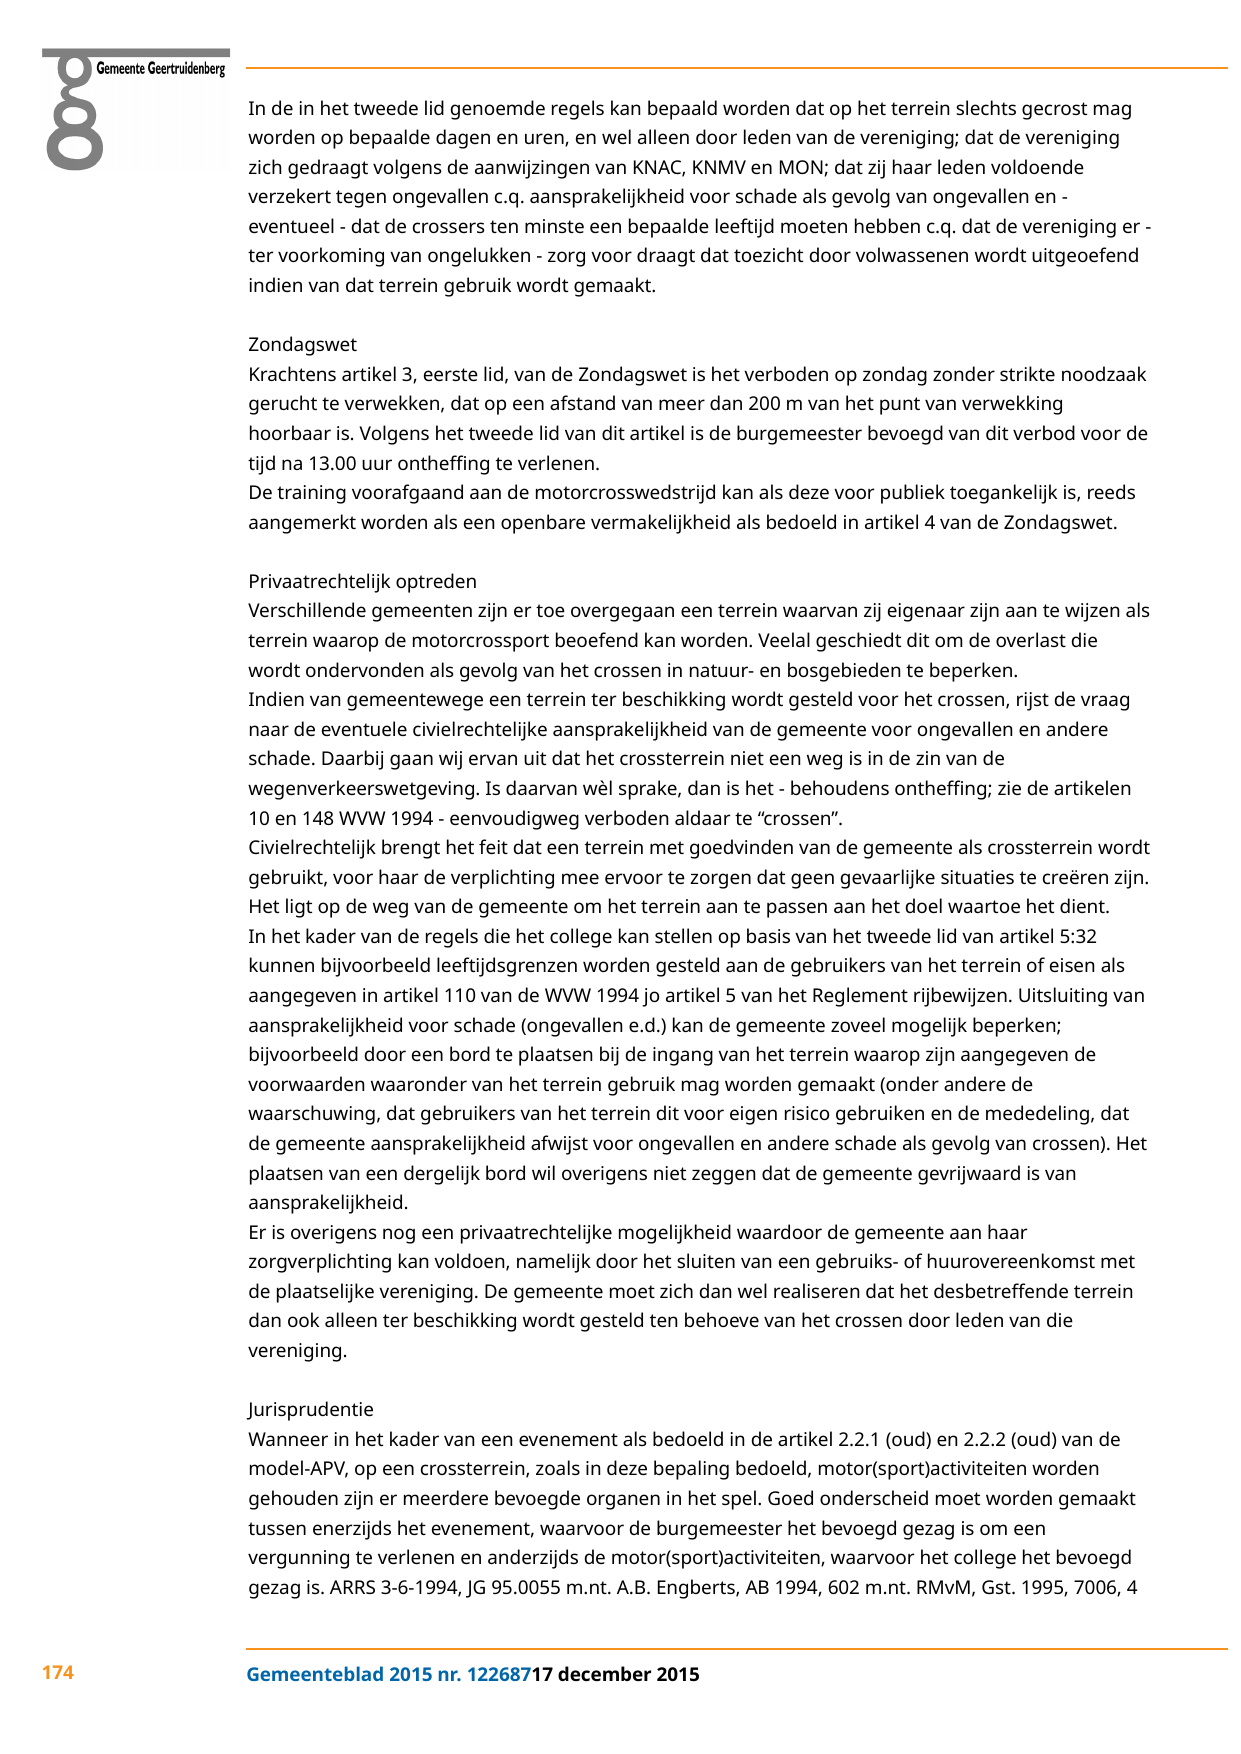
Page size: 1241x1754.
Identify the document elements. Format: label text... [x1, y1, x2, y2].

text Er is overigens nog een privaatrechtelijke mogelijkheid waardoor de gemeente aan haar zorgverplichting kan voldoen, namelijk door het sluiten van een gebruiks- of huurovereenkomst met de plaatselijke vereniging. De gemeente moet zich dan wel realiseren dat het desbetreffende terrein dan ook alleen ter beschikking wordt gesteld ten behoeve van het crossen door leden van die vereniging. [248, 1219, 1152, 1363]
text Wanneer in het kader van een evenement als bedoeld in de artikel 2.2.1 (oud) en 2.2.2 (oud) van de model-APV, op een crossterrein, zoals in deze bepaling bedoeld, motor(sport)activiteiten worden gehouden zijn er meerdere bevoegde organen in het spel. Goed onderscheid moet worden gemaakt tussen enerzijds het evenement, waarvoor de burgemeester het bevoegd gezag is om een vergunning te verlenen en anderzijds de motor(sport)activiteiten, waarvoor het college het bevoegd gezag is. ARRS 3-6-1994, JG 95.0055 m.nt. A.B. Engberts, AB 1994, 602 m.nt. RMvM, Gst. 1995, 7006, 4 [248, 1426, 1152, 1600]
picture [41, 47, 231, 172]
text Civielrechtelijk brengt het feit dat een terrein met goedvinden van de gemeente als crossterrein wordt gebruikt, voor haar de verplichting mee ervoor te zorgen dat geen gevaarlijke situaties te creëren zijn. Het ligt op de weg van de gemeente om het terrein aan te passen aan het doel waartoe het dient. [248, 834, 1152, 919]
text De training voorafgaand aan de motorcrosswedstrijd kan als deze voor publiek toegankelijk is, reeds aangemerkt worden als een openbare vermakelijkheid als bedoeld in artikel 4 van de Zondagswet. [248, 479, 1152, 535]
text Krachtens artikel 3, eerste lid, van de Zondagswet is het verboden op zondag zonder strikte noodzaak gerucht te verwekken, dat op een afstand van meer dan 200 m van het punt van verwekking hoorbaar is. Volgens het tweede lid van dit artikel is de burgemeester bevoegd van dit verbod voor de tijd na 13.00 uur ontheffing te verlenen. [248, 361, 1152, 476]
text In het kader van de regels die het college kan stellen op basis van het tweede lid van artikel 5:32 kunnen bijvoorbeeld leeftijdsgrenzen worden gesteld aan de gebruikers van het terrein of eisen als aangegeven in artikel 110 van de WVW 1994 jo artikel 5 van het Reglement rijbewijzen. Uitsluiting van aansprakelijkheid voor schade (ongevallen e.d.) kan de gemeente zoveel mogelijk beperken; bijvoorbeeld door een bord te plaatsen bij de ingang van het terrein waarop zijn aangegeven de voorwaarden waaronder van het terrein gebruik mag worden gemaakt (onder andere de waarschuwing, dat gebruikers van het terrein dit voor eigen risico gebruiken en de mededeling, dat de gemeente aansprakelijkheid afwijst voor ongevallen en andere schade als gevolg van crossen). Het plaatsen van een dergelijk bord wil overigens niet zeggen dat de gemeente gevrijwaard is van aansprakelijkheid. [248, 923, 1152, 1215]
text In de in het tweede lid genoemde regels kan bepaald worden dat op het terrein slechts gecrost mag worden op bepaalde dagen en uren, en wel alleen door leden van de vereniging; dat de vereniging zich gedraagt volgens de aanwijzingen van KNAC, KNMV en MON; dat zij haar leden voldoende verzekert tegen ongevallen c.q. aansprakelijkheid voor schade als gevolg van ongevallen en - eventueel - dat de crossers ten minste een bepaalde leeftijd moeten hebben c.q. dat de vereniging er - ter voorkoming van ongelukken - zorg voor draagt dat toezicht door volwassenen wordt uitgeoefend indien van dat terrein gebruik wordt gemaakt. [248, 95, 1152, 298]
text Jurisprudentie [248, 1396, 1152, 1422]
text Zondagswet [248, 331, 1152, 357]
text Indien van gemeentewege een terrein ter beschikking wordt gesteld voor het crossen, rijst de vraag naar de eventuele civielrechtelijke aansprakelijkheid van de gemeente voor ongevallen en andere schade. Daarbij gaan wij ervan uit dat het crossterrein niet een weg is in de zin van de wegenverkeerswetgeving. Is daarvan wèl sprake, dan is het - behoudens ontheffing; zie de artikelen 10 en 148 WVW 1994 - eenvoudigweg verboden aldaar te “crossen”. [248, 686, 1152, 831]
text Privaatrechtelijk optreden [248, 568, 1152, 594]
text Verschillende gemeenten zijn er toe overgegaan een terrein waarvan zij eigenaar zijn aan te wijzen als terrein waarop de motorcrossport beoefend kan worden. Veelal geschiedt dit om de overlast die wordt ondervonden als gevolg van het crossen in natuur- en bosgebieden te beperken. [248, 598, 1152, 683]
